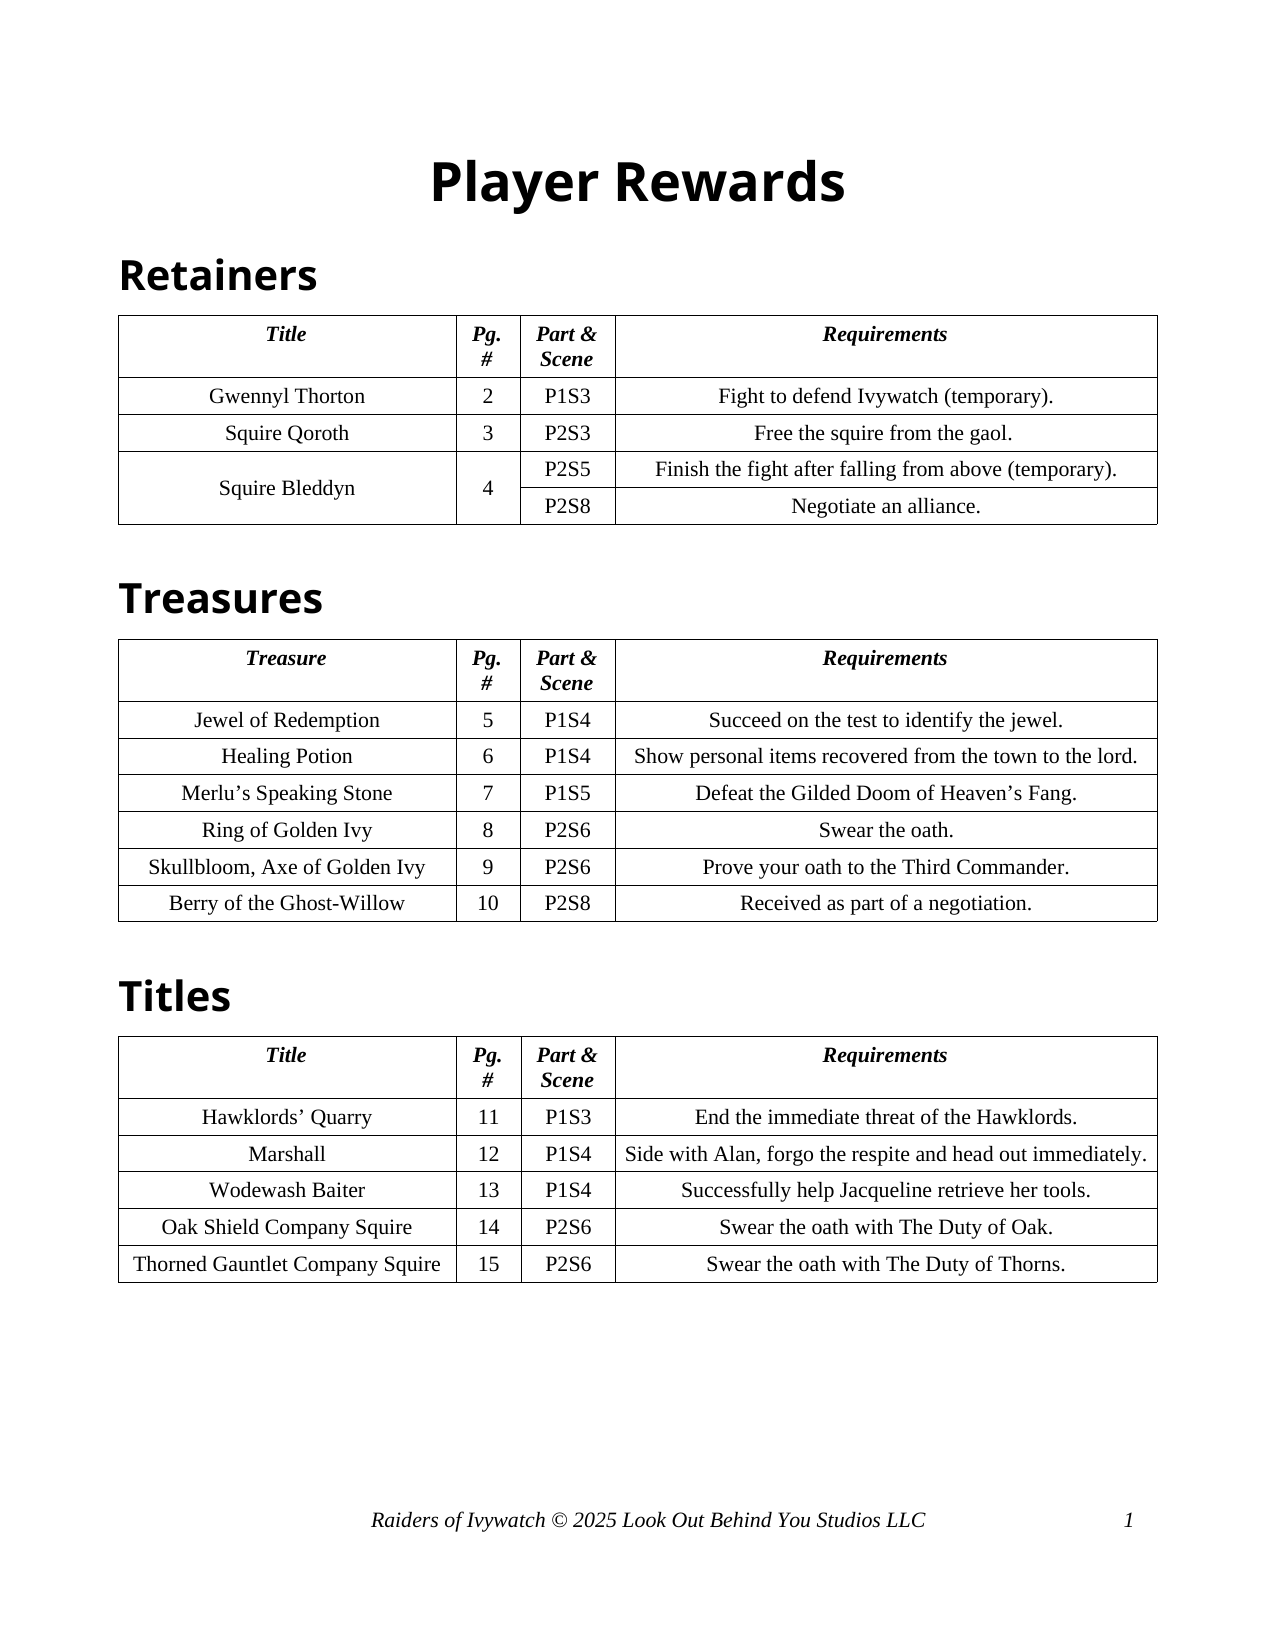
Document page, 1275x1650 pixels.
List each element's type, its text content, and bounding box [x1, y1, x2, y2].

table_header Part & Scene [521, 640, 615, 701]
table_cell 6 [457, 739, 520, 774]
table_header Part & Scene [521, 316, 615, 377]
subtitle Titles [118, 966, 1157, 1023]
table_cell Wodewash Baiter [119, 1172, 456, 1208]
table_header Pg. # [457, 316, 520, 377]
table_cell Ring of Golden Ivy [119, 812, 456, 848]
subtitle Retainers [118, 246, 1157, 302]
table_cell P2S6 [522, 1209, 615, 1245]
table_cell P2S6 [521, 849, 615, 885]
subtitle Player Rewards [118, 143, 1157, 217]
table_cell Thorned Gauntlet Company Squire [119, 1246, 456, 1282]
table_cell P2S6 [521, 812, 615, 848]
table_cell P2S5 [521, 452, 615, 487]
table_header Requirements [616, 1037, 1157, 1098]
table_cell Berry of the Ghost-Willow [119, 886, 456, 921]
table_cell 7 [457, 775, 520, 811]
table_cell Succeed on the test to identify the jewel. [616, 702, 1157, 738]
table_header Pg. # [457, 640, 520, 701]
table_cell 9 [457, 849, 520, 885]
table_cell 13 [457, 1172, 521, 1208]
table_cell P2S8 [521, 886, 615, 921]
table_cell P2S3 [521, 415, 615, 451]
table_header Pg. # [457, 1037, 521, 1098]
table_header Requirements [616, 640, 1157, 701]
table_cell Squire Bleddyn [119, 452, 456, 524]
table_cell 12 [457, 1136, 521, 1171]
table_cell Marshall [119, 1136, 456, 1171]
table_cell P1S4 [522, 1136, 615, 1171]
table_cell Fight to defend Ivywatch (temporary). [616, 378, 1157, 414]
table_cell P1S3 [521, 378, 615, 414]
table_cell 15 [457, 1246, 521, 1282]
table_cell Hawklords’ Quarry [119, 1099, 456, 1135]
table_cell Side with Alan, forgo the respite and head out immediately. [616, 1136, 1157, 1171]
table_cell 5 [457, 702, 520, 738]
table_cell P2S8 [521, 488, 615, 524]
table_header Title [119, 316, 456, 377]
table_cell 14 [457, 1209, 521, 1245]
table_cell Show personal items recovered from the town to the lord. [616, 739, 1157, 774]
table_cell P2S6 [522, 1246, 615, 1282]
table_cell Oak Shield Company Squire [119, 1209, 456, 1245]
table_cell Swear the oath with The Duty of Thorns. [616, 1246, 1157, 1282]
table_cell Successfully help Jacqueline retrieve her tools. [616, 1172, 1157, 1208]
table_header Treasure [119, 640, 456, 701]
table_cell Skullbloom, Axe of Golden Ivy [119, 849, 456, 885]
table_cell Free the squire from the gaol. [616, 415, 1157, 451]
table_cell Received as part of a negotiation. [616, 886, 1157, 921]
table_cell Defeat the Gilded Doom of Heaven’s Fang. [616, 775, 1157, 811]
table_cell 8 [457, 812, 520, 848]
table_cell 2 [457, 378, 520, 414]
table_header Requirements [616, 316, 1157, 377]
table_cell Squire Qoroth [119, 415, 456, 451]
table_cell Healing Potion [119, 739, 456, 774]
table_cell P1S5 [521, 775, 615, 811]
table_cell Swear the oath with The Duty of Oak. [616, 1209, 1157, 1245]
table_cell 4 [457, 452, 520, 524]
table_cell P1S4 [521, 702, 615, 738]
table_cell P1S3 [522, 1099, 615, 1135]
subtitle Treasures [118, 569, 1157, 626]
table_cell Finish the fight after falling from above (temporary). [616, 452, 1157, 487]
table_cell P1S4 [521, 739, 615, 774]
table_cell 3 [457, 415, 520, 451]
table_header Part & Scene [522, 1037, 615, 1098]
table_cell 10 [457, 886, 520, 921]
table_cell Swear the oath. [616, 812, 1157, 848]
table_cell Prove your oath to the Third Commander. [616, 849, 1157, 885]
table_cell Merlu’s Speaking Stone [119, 775, 456, 811]
table_cell Gwennyl Thorton [119, 378, 456, 414]
table_cell P1S4 [522, 1172, 615, 1208]
table_cell Jewel of Redemption [119, 702, 456, 738]
table_cell End the immediate threat of the Hawklords. [616, 1099, 1157, 1135]
table_cell 11 [457, 1099, 521, 1135]
table_cell Negotiate an alliance. [616, 488, 1157, 524]
table_header Title [119, 1037, 456, 1098]
